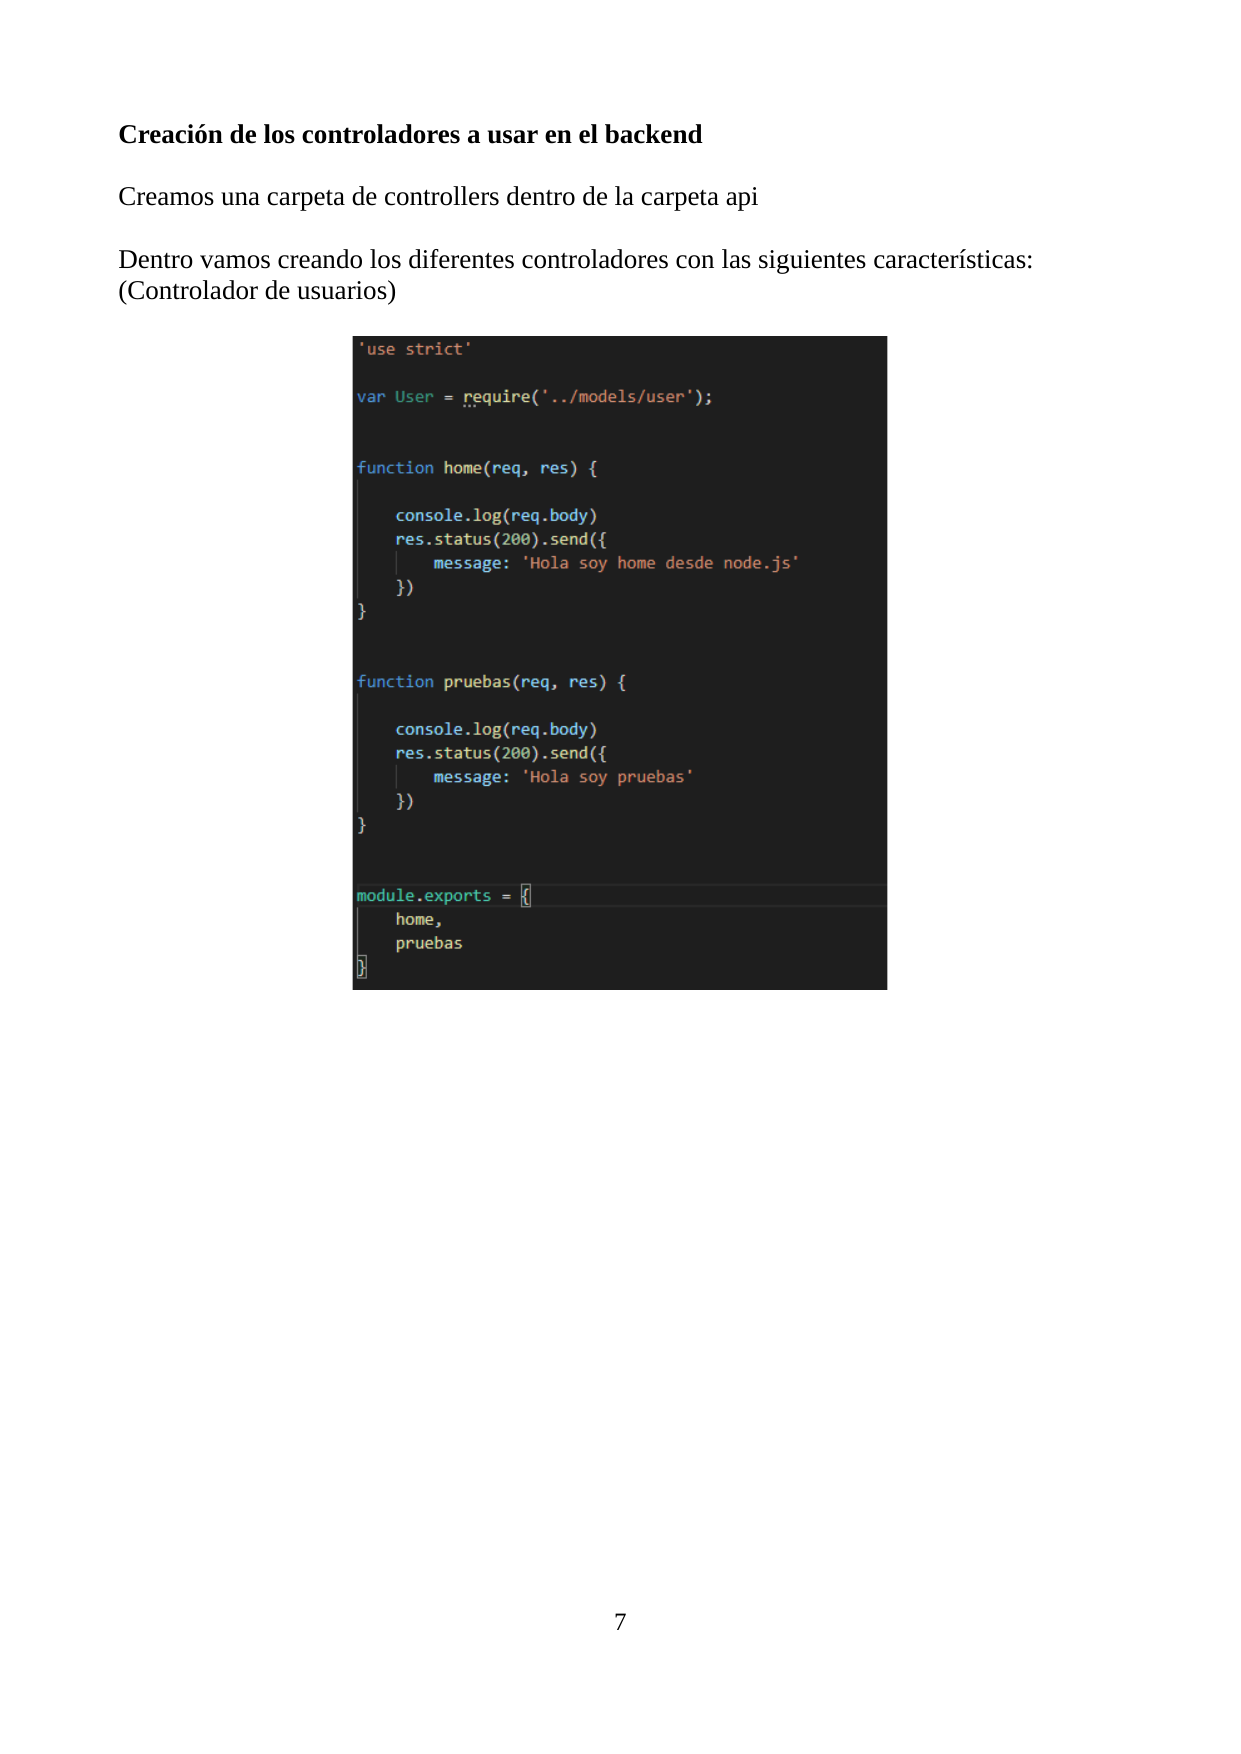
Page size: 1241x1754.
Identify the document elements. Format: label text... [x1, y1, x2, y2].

text (Controlador de usuarios) [118, 274, 1122, 305]
text Creamos una carpeta de controllers dentro de la carpeta api [118, 180, 1122, 212]
picture [352, 336, 888, 990]
text Creación de los controladores a usar en el backend [118, 118, 1122, 149]
text Dentro vamos creando los diferentes controladores con las siguientes características: [118, 243, 1122, 274]
